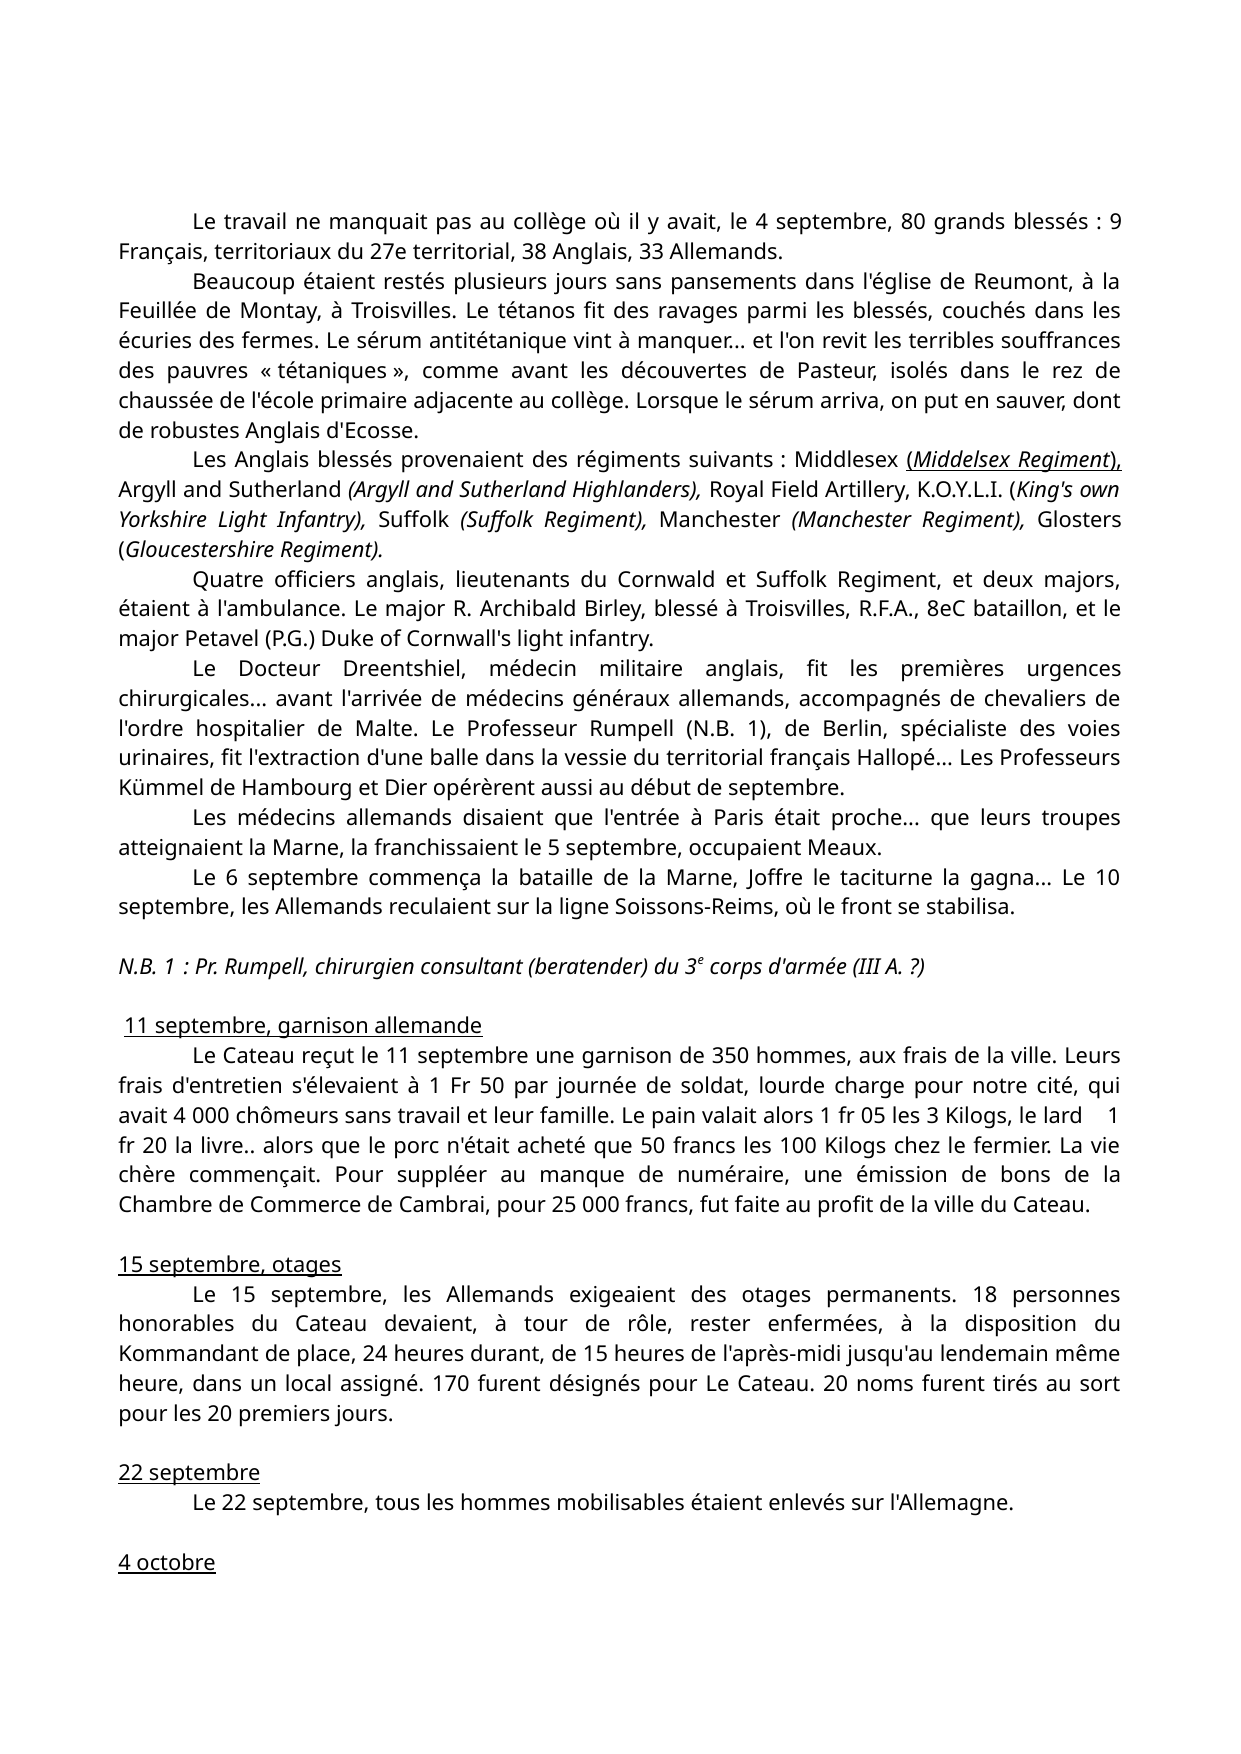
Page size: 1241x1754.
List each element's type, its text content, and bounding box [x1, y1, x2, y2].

text Beaucoup étaient restés plusieurs jours sans pansements dans l'église de Reumont, à la Feuillée de Montay, à Troisvilles. Le tétanos fit des ravages parmi les blessés, couchés dans les écuries des fermes. Le sérum antitétanique vint à manquer... et l'on revit les terribles souffrances des pauvres « tétaniques », comme avant les découvertes de Pasteur, isolés dans le rez de chaussée de l'école primaire adjacente au collège. Lorsque le sérum arriva, on put en sauver, dont de robustes Anglais d'Ecosse. [118, 266, 1122, 444]
text 4 octobre [118, 1547, 1122, 1577]
text Le 22 septembre, tous les hommes mobilisables étaient enlevés sur l'Allemagne. [118, 1487, 1122, 1517]
text Quatre officiers anglais, lieutenants du Cornwald et Suffolk Regiment, et deux majors, étaient à l'ambulance. Le major R. Archibald Birley, blessé à Troisvilles, R.F.A., 8eC bataillon, et le major Petavel (P.G.) Duke of Cornwall's light infantry. [118, 564, 1122, 653]
text Le 15 septembre, les Allemands exigeaient des otages permanents. 18 personnes honorables du Cateau devaient, à tour de rôle, rester enfermées, à la disposition du Kommandant de place, 24 heures durant, de 15 heures de l'après-midi jusqu'au lendemain même heure, dans un local assigné. 170 furent désignés pour Le Cateau. 20 noms furent tirés au sort pour les 20 premiers jours. [118, 1279, 1122, 1428]
text Le Cateau reçut le 11 septembre une garnison de 350 hommes, aux frais de la ville. Leurs frais d'entretien s'élevaient à 1 Fr 50 par journée de soldat, lourde charge pour notre cité, qui avait 4 000 chômeurs sans travail et leur famille. Le pain valait alors 1 fr 05 les 3 Kilogs, le lard 1 fr 20 la livre.. alors que le porc n'était acheté que 50 francs les 100 Kilogs chez le fermier. La vie chère commençait. Pour suppléer au manque de numéraire, une émission de bons de la Chambre de Commerce de Cambrai, pour 25 000 francs, fut faite au profit de la ville du Cateau. [118, 1040, 1122, 1219]
text Le Docteur Dreentshiel, médecin militaire anglais, fit les premières urgences chirurgicales... avant l'arrivée de médecins généraux allemands, accompagnés de chevaliers de l'ordre hospitalier de Malte. Le Professeur Rumpell (N.B. 1), de Berlin, spécialiste des voies urinaires, fit l'extraction d'une balle dans la vessie du territorial français Hallopé... Les Professeurs Kümmel de Hambourg et Dier opérèrent aussi au début de septembre. [118, 653, 1122, 802]
text 11 septembre, garnison allemande [118, 1011, 1122, 1040]
text 22 septembre [118, 1457, 1122, 1487]
text Le 6 septembre commença la bataille de la Marne, Joffre le taciturne la gagna... Le 10 septembre, les Allemands reculaient sur la ligne Soissons-Reims, où le front se stabilisa. [118, 862, 1122, 921]
text Les Anglais blessés provenaient des régiments suivants : Middlesex (Middelsex Regiment), Argyll and Sutherland (Argyll and Sutherland Highlanders), Royal Field Artillery, K.O.Y.L.I. (King's own Yorkshire Light Infantry), Suffolk (Suffolk Regiment), Manchester (Manchester Regiment), Glosters (Gloucestershire Regiment). [118, 444, 1122, 564]
text N.B. 1 : Pr. Rumpell, chirurgien consultant (beratender) du 3e corps d'armée (III A. ?) [118, 951, 1122, 981]
text Le travail ne manquait pas au collège où il y avait, le 4 septembre, 80 grands blessés : 9 Français, territoriaux du 27e territorial, 38 Anglais, 33 Allemands. [118, 206, 1122, 266]
text 15 septembre, otages [118, 1249, 1122, 1279]
text Les médecins allemands disaient que l'entrée à Paris était proche... que leurs troupes atteignaient la Marne, la franchissaient le 5 septembre, occupaient Meaux. [118, 802, 1122, 862]
